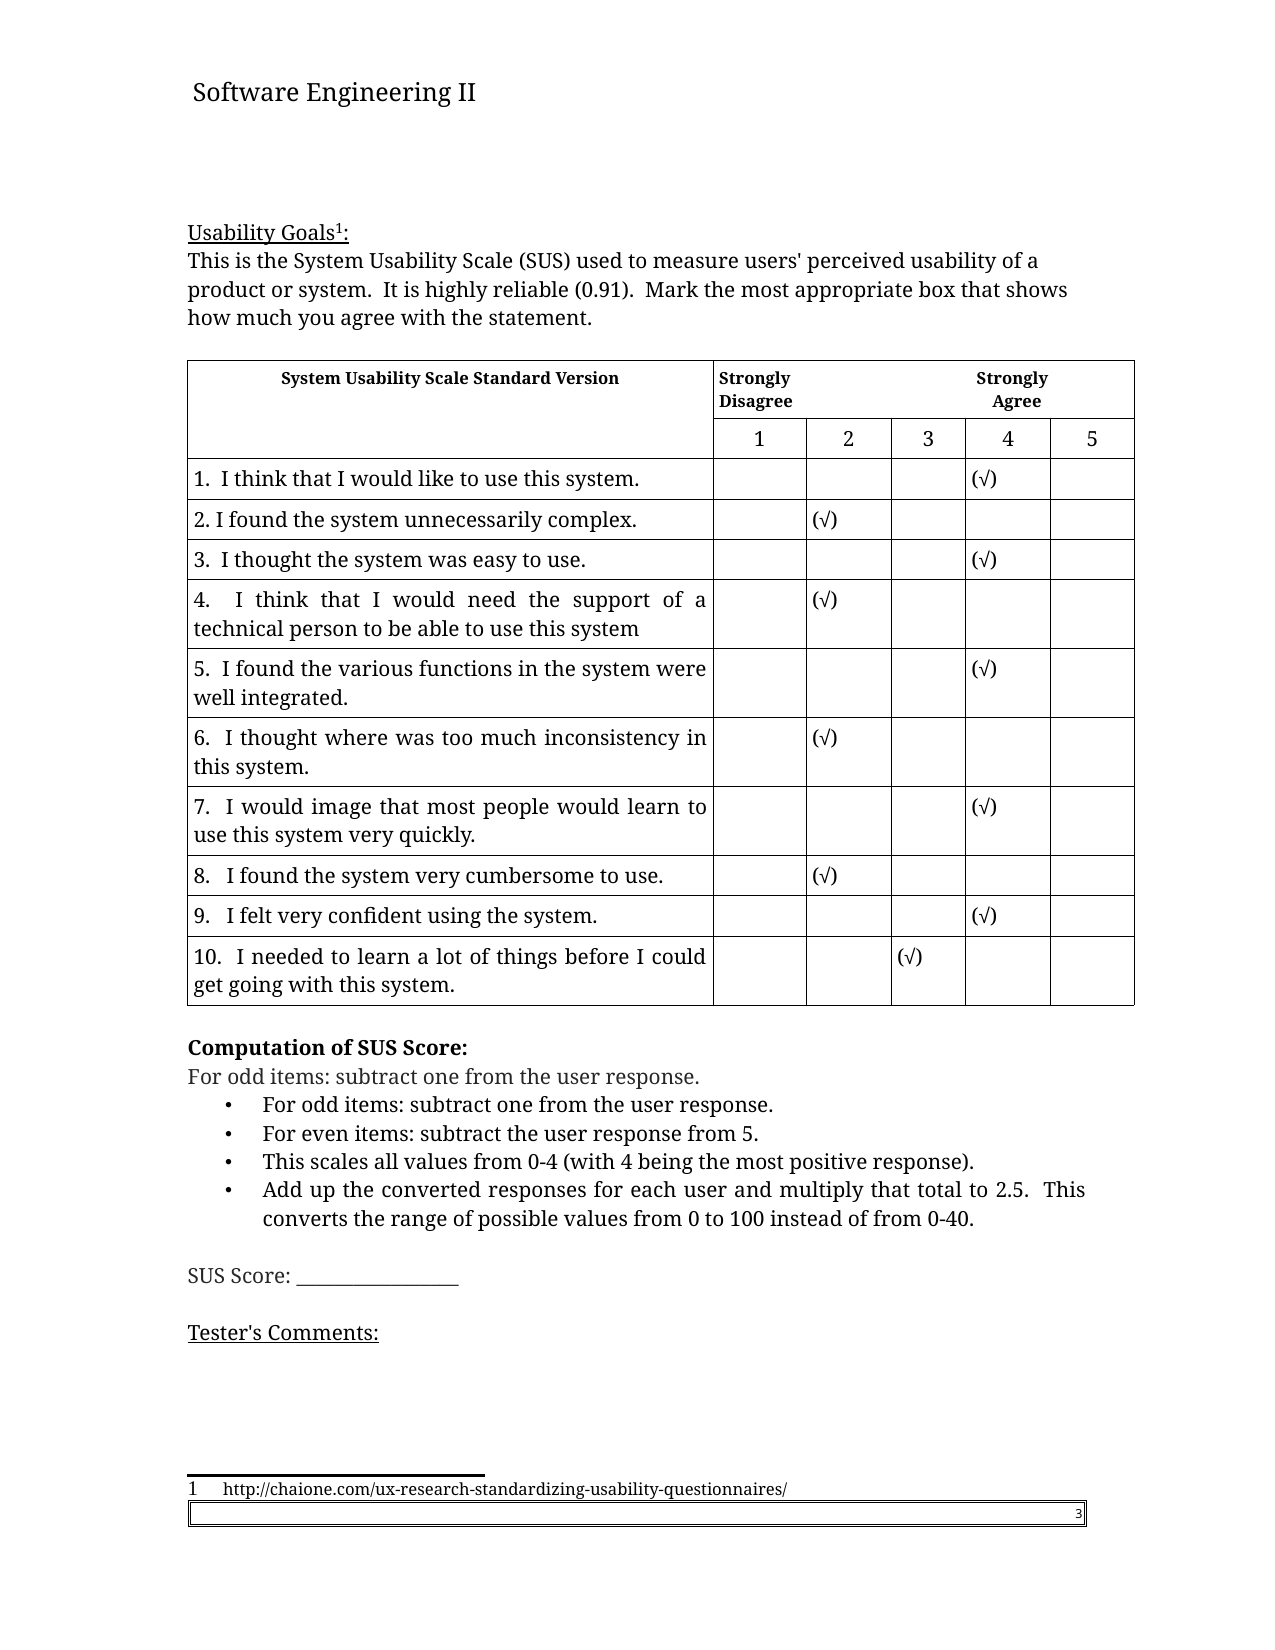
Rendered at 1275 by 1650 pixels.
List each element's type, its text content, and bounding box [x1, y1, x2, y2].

table_cell [966, 580, 1050, 648]
table_cell [714, 937, 806, 1004]
table_cell [807, 649, 891, 717]
table_cell 4 [966, 419, 1050, 458]
table_cell [892, 718, 965, 786]
table_cell (√) [966, 459, 1050, 498]
table_cell 4. I think that I would need the support of a technical person to be able to use this system [188, 580, 713, 648]
table_cell (√) [807, 580, 891, 648]
table_cell 5. I found the various functions in the system were well integrated. [188, 649, 713, 717]
table_cell 3 [892, 419, 965, 458]
table_header System Usability Scale Standard Version [188, 361, 713, 458]
table_cell [807, 540, 891, 579]
table_cell [807, 896, 891, 936]
table_cell [1051, 937, 1134, 1004]
table_cell [714, 580, 806, 648]
text SUS Score: _________________ [187, 1261, 1087, 1289]
table_cell [892, 649, 965, 717]
table_cell [1051, 500, 1134, 539]
table_cell [966, 718, 1050, 786]
table_cell [892, 580, 965, 648]
table_cell [807, 787, 891, 855]
table_cell [714, 718, 806, 786]
table_header Strongly Strongly Disagree Agree [714, 361, 1134, 418]
table_cell 7. I would image that most people would learn to use this system very quickly. [188, 787, 713, 855]
list For odd items: subtract one from the user response. [225, 1090, 1087, 1119]
table_cell [1051, 580, 1134, 648]
table_cell [714, 649, 806, 717]
table_cell (√) [966, 540, 1050, 579]
table_cell 9. I felt very confident using the system. [188, 896, 713, 936]
table_cell [807, 459, 891, 498]
table_cell [714, 500, 806, 539]
text Tester's Comments: [187, 1318, 1087, 1404]
table_cell [892, 856, 965, 895]
table_cell [1051, 718, 1134, 786]
text Usability Goals: [187, 218, 1087, 247]
table_cell [1051, 787, 1134, 855]
table_cell [807, 937, 891, 1004]
list Add up the converted responses for each user and multiply that total to 2.5. This converts the range of possible values from 0 to 100 instead of from 0-40. [225, 1176, 1087, 1232]
text For odd items: subtract one from the user response. [187, 1062, 1087, 1090]
table_cell 8. I found the system very cumbersome to use. [188, 856, 713, 895]
table_cell (√) [966, 787, 1050, 855]
table_cell [892, 896, 965, 936]
table_cell (√) [892, 937, 965, 1004]
text This is the System Usability Scale (SUS) used to measure users' perceived usability of a product or system. It is highly reliable (0.91). Mark the most appropriate box that shows how much you agree with the statement. [187, 247, 1087, 332]
table_cell 1 [714, 419, 806, 458]
table_cell 5 [1051, 419, 1134, 458]
table_cell 6. I thought where was too much inconsistency in this system. [188, 718, 713, 786]
table_cell [966, 937, 1050, 1004]
table_cell [966, 856, 1050, 895]
table_cell [714, 459, 806, 498]
table_cell [1051, 896, 1134, 936]
table_cell [1051, 649, 1134, 717]
table_cell [892, 540, 965, 579]
table_cell [1051, 459, 1134, 498]
table_cell [714, 896, 806, 936]
table_cell [714, 787, 806, 855]
table_cell [714, 856, 806, 895]
text http://chaione.com/ux-research-standardizing-usability-questionnaires/ [187, 1476, 1087, 1500]
table_cell [1051, 540, 1134, 579]
table_cell (√) [807, 718, 891, 786]
table_cell (√) [807, 500, 891, 539]
table_cell 3. I thought the system was easy to use. [188, 540, 713, 579]
table_cell 2 [807, 419, 891, 458]
list For even items: subtract the user response from 5. [225, 1119, 1087, 1147]
list This scales all values from 0-4 (with 4 being the most positive response). [225, 1147, 1087, 1176]
table_cell (√) [966, 649, 1050, 717]
table_cell [714, 540, 806, 579]
table_cell (√) [966, 896, 1050, 936]
table_cell 2. I found the system unnecessarily complex. [188, 500, 713, 539]
table_cell 10. I needed to learn a lot of things before I could get going with this system. [188, 937, 713, 1004]
table_cell [966, 500, 1050, 539]
table_cell 1. I think that I would like to use this system. [188, 459, 713, 498]
text Computation of SUS Score: [187, 1033, 1087, 1062]
table_cell [892, 787, 965, 855]
table_cell (√) [807, 856, 891, 895]
table_cell [1051, 856, 1134, 895]
table_cell [892, 459, 965, 498]
table_cell [892, 500, 965, 539]
